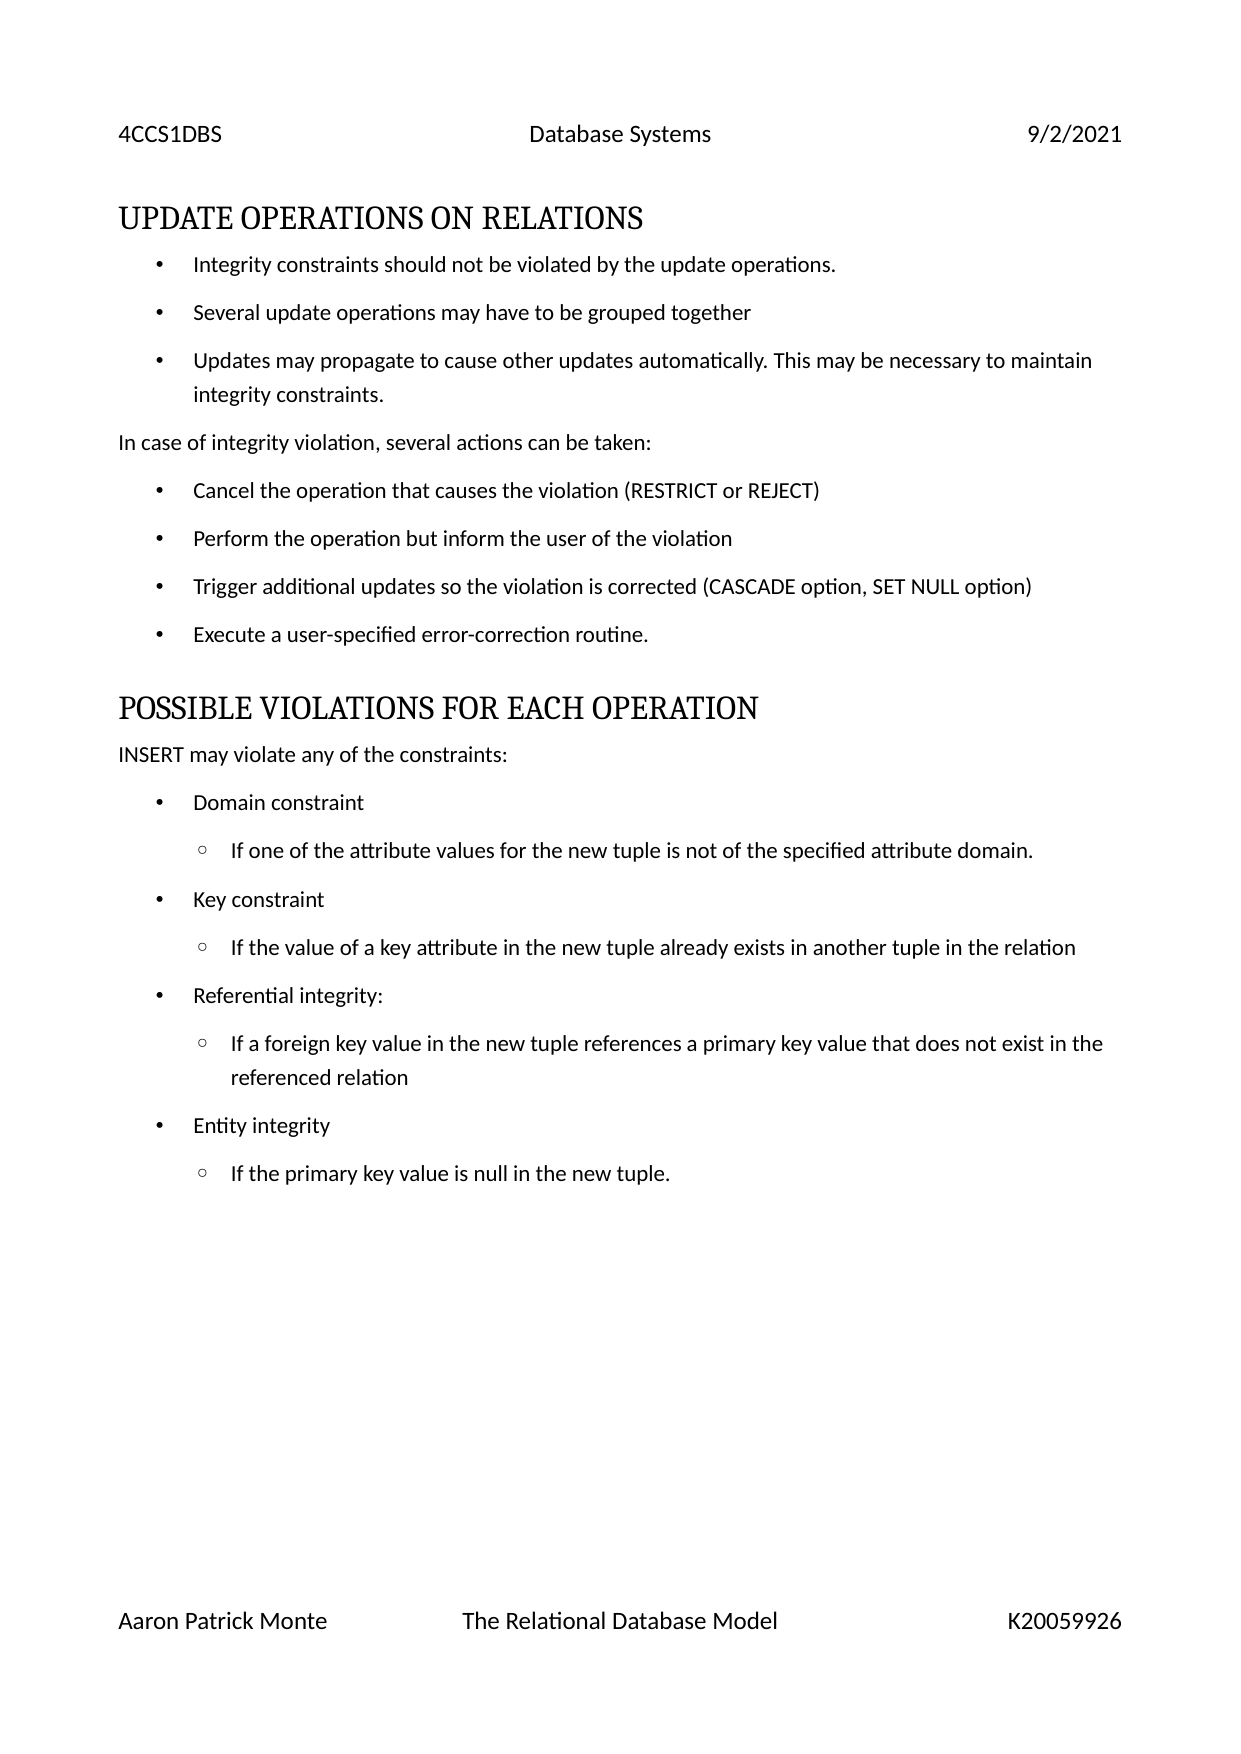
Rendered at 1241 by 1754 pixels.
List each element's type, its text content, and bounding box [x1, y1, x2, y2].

list If one of the attribute values for the new tuple is not of the specified attribute domain. [193, 837, 1122, 865]
list If the primary key value is null in the new tuple. [193, 1159, 1122, 1187]
list If the value of a key attribute in the new tuple already exists in another tuple in the relation [193, 933, 1122, 961]
subtitle Update operations on relations [118, 199, 1122, 237]
list Referential integrity: [156, 981, 1122, 1009]
list Key constraint [156, 885, 1122, 913]
text INSERT may violate any of the constraints: [118, 740, 1122, 768]
list If a foreign key value in the new tuple references a primary key value that does not exist in the referenced relation [193, 1029, 1122, 1091]
list Cancel the operation that causes the violation (RESTRICT or REJECT) [156, 476, 1122, 504]
list Execute a user-specified error-correction routine. [156, 620, 1122, 648]
list Domain constraint [156, 788, 1122, 817]
list Several update operations may have to be grouped together [156, 298, 1122, 326]
subtitle Possible violations for each operation [118, 689, 1122, 728]
list Trigger additional updates so the violation is corrected (CASCADE option, SET NULL option) [156, 572, 1122, 600]
list Updates may propagate to cause other updates automatically. This may be necessary to maintain integrity constraints. [156, 346, 1122, 408]
text In case of integrity violation, several actions can be taken: [118, 428, 1122, 456]
list Entity integrity [156, 1111, 1122, 1139]
list Perform the operation but inform the user of the violation [156, 524, 1122, 552]
list Integrity constraints should not be violated by the update operations. [156, 250, 1122, 278]
